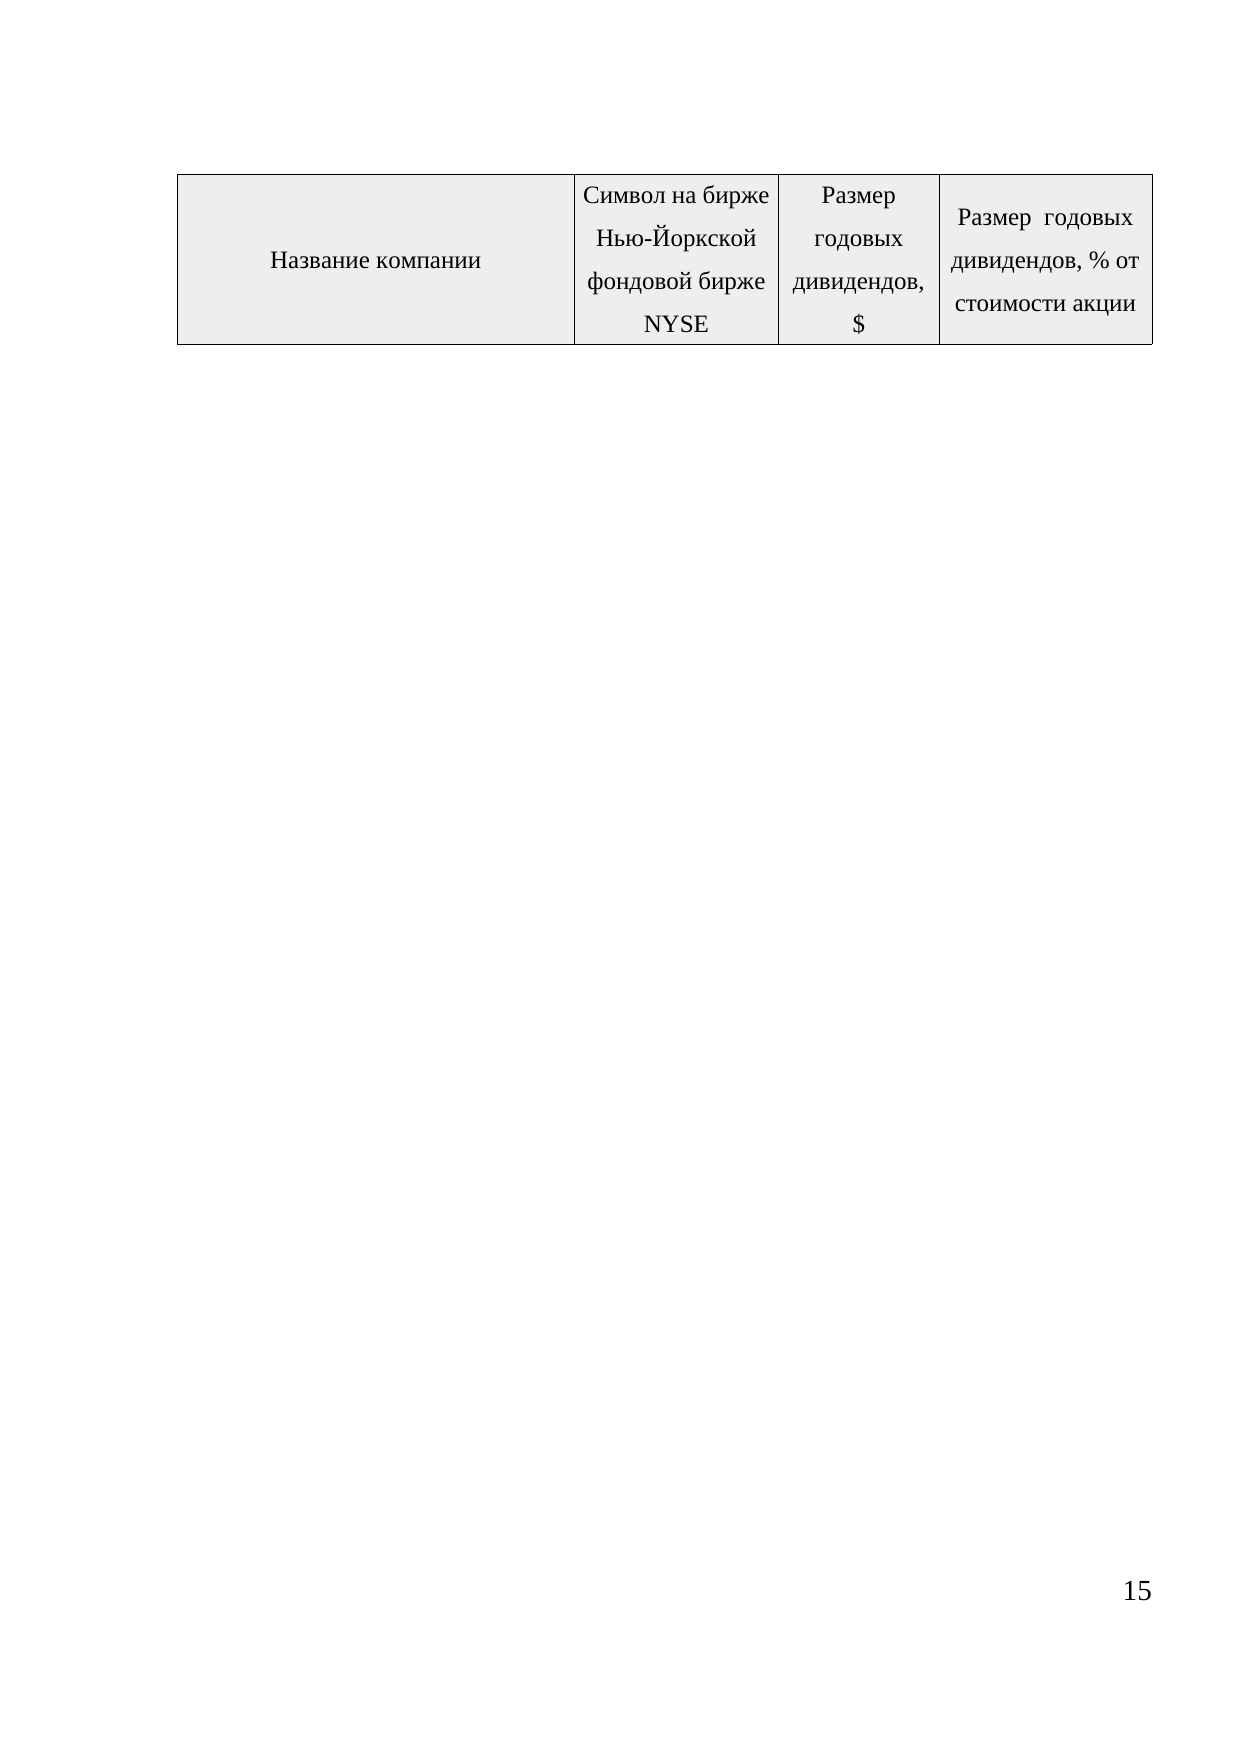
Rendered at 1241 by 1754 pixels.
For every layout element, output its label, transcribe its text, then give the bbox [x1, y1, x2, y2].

table_header Символ на бирже Нью-Йоркской фондовой бирже NYSE [575, 175, 778, 344]
table_header Размер годовых дивидендов, % от стоимости акции [940, 175, 1152, 344]
table_header Название компании [178, 175, 574, 344]
table_header Размер годовых дивидендов, $ [779, 175, 939, 344]
